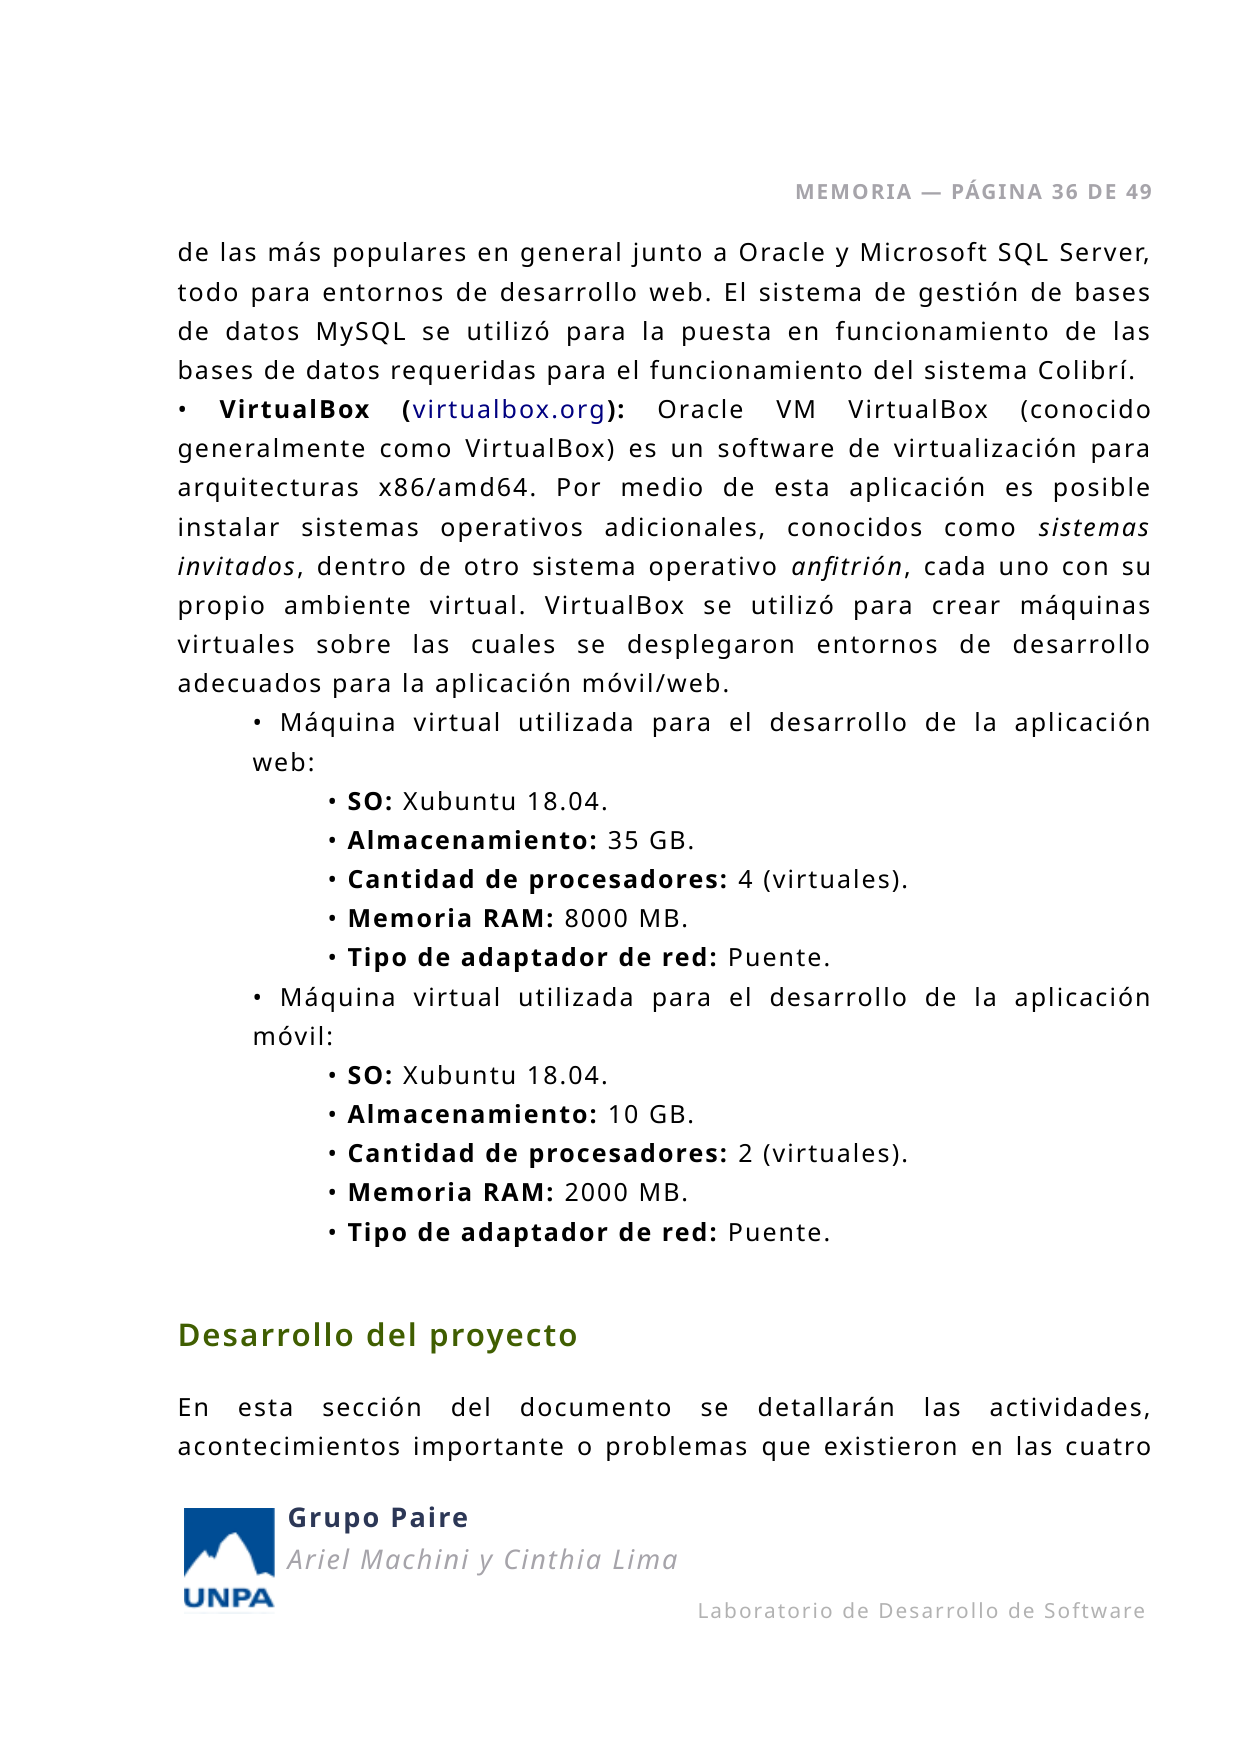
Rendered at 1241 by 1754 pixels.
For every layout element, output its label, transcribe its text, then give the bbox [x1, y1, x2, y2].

text • Máquina virtual utilizada para el desarrollo de la aplicación web: [252, 705, 1152, 778]
text • Memoria RAM: 2000 MB. [327, 1175, 1152, 1209]
text de las más populares en general junto a Oracle y Microsoft SQL Server, todo para entornos de desarrollo web. El sistema de gestión de bases de datos MySQL se utilizó para la puesta en funcionamiento de las bases de datos requeridas para el funcionamiento del sistema Colibrí. [177, 235, 1152, 387]
text • SO: Xubuntu 18.04. [327, 783, 1152, 817]
text En esta sección del documento se detallarán las actividades, acontecimientos importante o problemas que existieron en las cuatro [177, 1390, 1152, 1463]
text • SO: Xubuntu 18.04. [327, 1058, 1152, 1092]
text • Almacenamiento: 10 GB. [327, 1097, 1152, 1131]
text • Máquina virtual utilizada para el desarrollo de la aplicación móvil: [252, 979, 1152, 1052]
text • Memoria RAM: 8000 MB. [327, 901, 1152, 935]
subtitle Desarrollo del proyecto [177, 1313, 1152, 1356]
text • Almacenamiento: 35 GB. [327, 823, 1152, 857]
text • Cantidad de procesadores: 4 (virtuales). [327, 862, 1152, 896]
picture [184, 1508, 275, 1614]
text • Tipo de adaptador de red: Puente. [327, 1214, 1152, 1248]
text • VirtualBox (virtualbox.org): Oracle VM VirtualBox (conocido generalmente como VirtualBox) es un software de virtualización para arquitecturas x86/amd64. Por medio de esta aplicación es posible instalar sistemas operativos adicionales, conocidos como sistemas invitados, dentro de otro sistema operativo anfitrión, cada uno con su propio ambiente virtual. VirtualBox se utilizó para crear máquinas virtuales sobre las cuales se desplegaron entornos de desarrollo adecuados para la aplicación móvil/web. [177, 392, 1152, 700]
text • Cantidad de procesadores: 2 (virtuales). [327, 1136, 1152, 1170]
text • Tipo de adaptador de red: Puente. [327, 940, 1152, 974]
